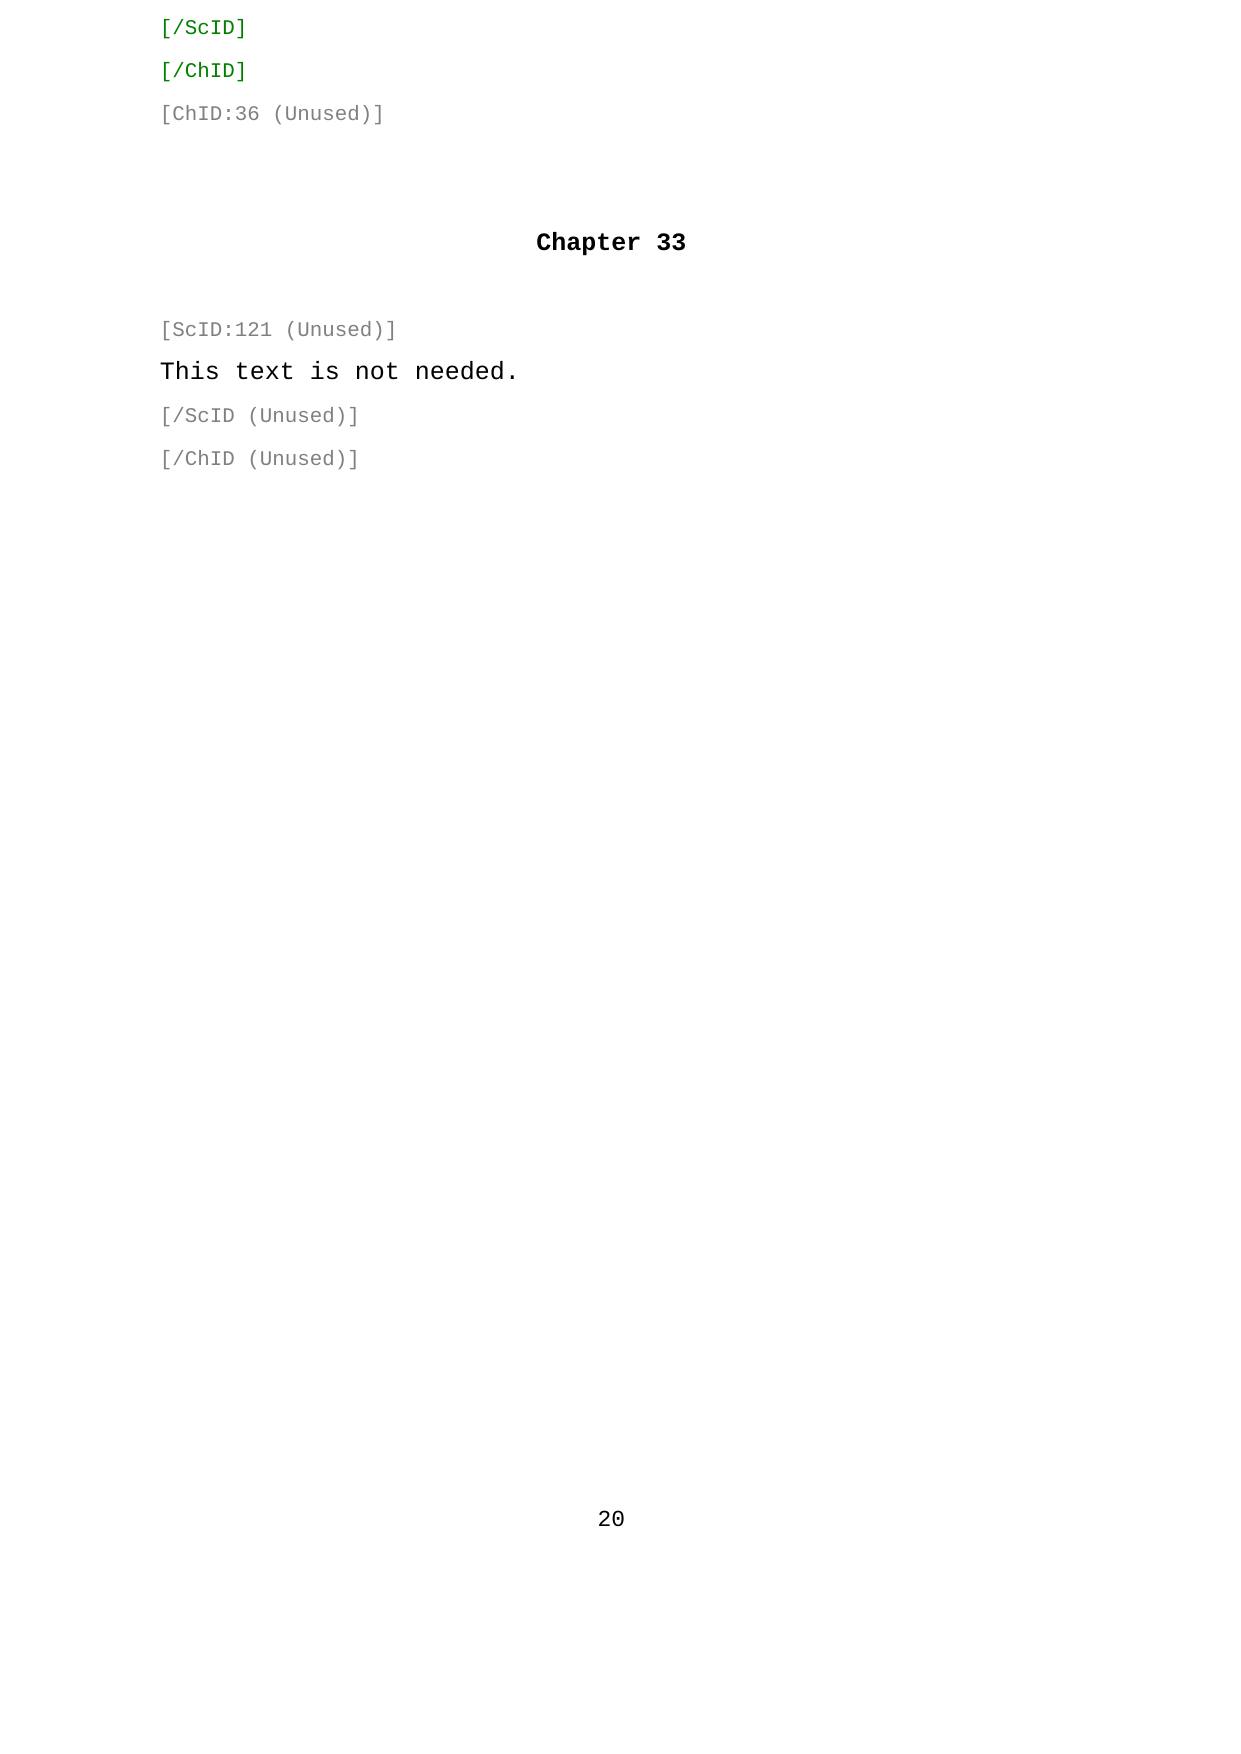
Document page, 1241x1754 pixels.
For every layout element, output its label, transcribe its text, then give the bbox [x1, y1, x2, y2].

text [ScID:121 (Unused)] [159, 302, 1063, 345]
text [/ScID] [159, 0, 1063, 43]
text [/ChID] [159, 43, 1063, 86]
text [/ChID (Unused)] [159, 431, 1063, 474]
text [ChID:36 (Unused)] [159, 86, 1063, 129]
subtitle Chapter 33 [159, 216, 1063, 259]
text This text is not needed. [159, 345, 1063, 388]
text [/ScID (Unused)] [159, 388, 1063, 431]
